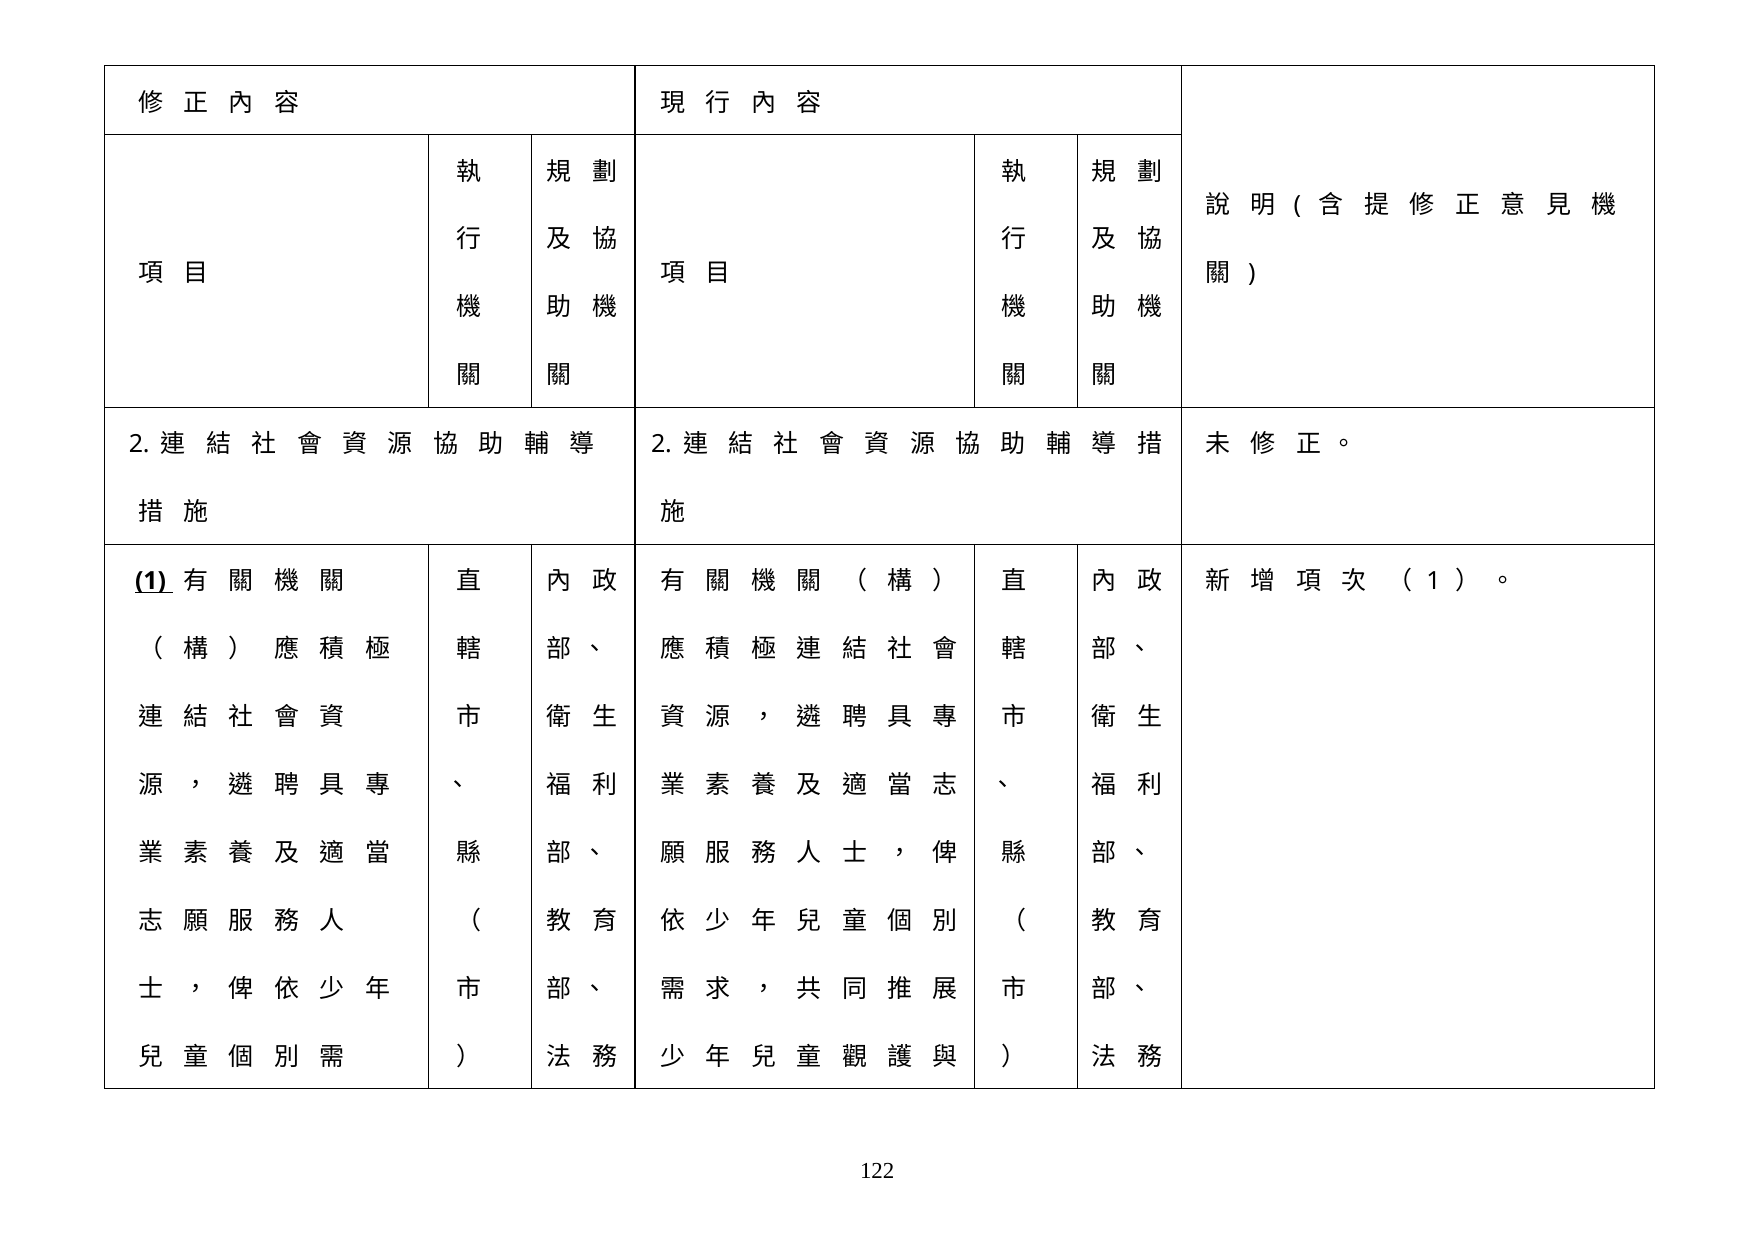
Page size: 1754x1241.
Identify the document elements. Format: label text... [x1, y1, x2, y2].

table_cell 2.連結社會資源協助輔導措施 [105, 408, 634, 544]
table_cell 項目 [636, 135, 974, 407]
table_header 現行內容 [636, 66, 1181, 134]
table_cell (1)有關機關（構）應積極連結社會資源，遴聘具專業素養及適當志願服務人士，俾依少年兒童個別需 [105, 545, 428, 1088]
table_cell 內政部、衛生福利部、教育部、法務 [532, 545, 634, 1088]
table_cell 規劃及協助機關 [1078, 135, 1181, 407]
table_cell 執行機關 [975, 135, 1077, 407]
table_cell 未修正。 [1182, 408, 1654, 544]
table_cell 有關機關（構）應積極連結社會資源，遴聘具專業素養及適當志願服務人士，俾依少年兒童個別需求，共同推展少年兒童觀護與 [636, 545, 974, 1088]
table_cell 內政部、衛生福利部、教育部、法務 [1078, 545, 1181, 1088]
table_cell 直轄市、縣（市） [975, 545, 1077, 1088]
table_cell 2.連結社會資源協助輔導措施 [636, 408, 1181, 544]
table_cell 項目 [105, 135, 428, 407]
table_cell 新增項次（1）。 [1182, 545, 1654, 1088]
table_cell 規劃及協助機關 [532, 135, 634, 407]
table_header 說明(含提修正意見機關) [1182, 66, 1654, 407]
table_header 修正內容 [105, 66, 634, 134]
table_cell 直轄市、縣（市） [429, 545, 531, 1088]
table_cell 執行機關 [429, 135, 531, 407]
